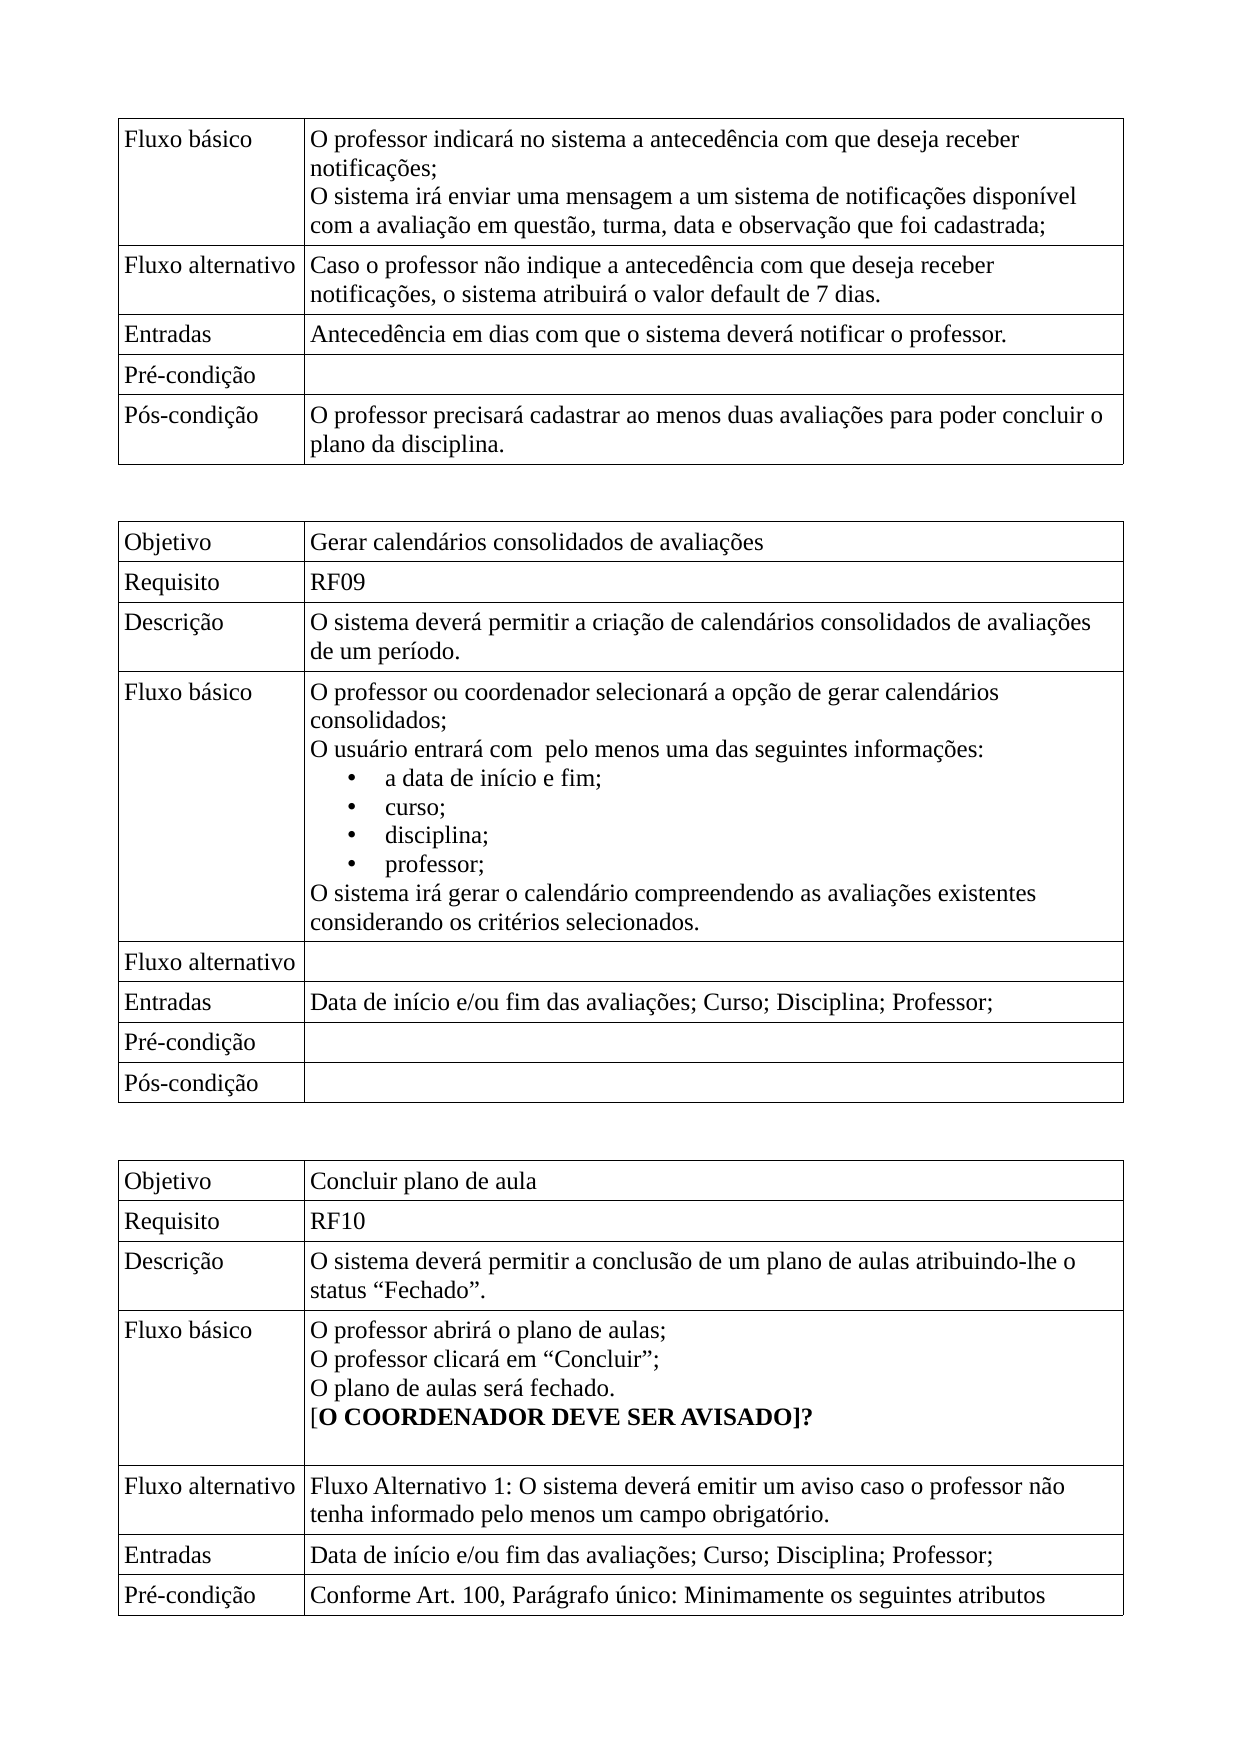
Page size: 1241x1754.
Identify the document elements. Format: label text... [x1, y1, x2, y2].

table_cell Fluxo alternativo [119, 246, 304, 314]
table_cell Data de início e/ou fim das avaliações; Curso; Disciplina; Professor; [305, 982, 1123, 1022]
table_cell Fluxo básico [119, 119, 304, 245]
table_cell Fluxo básico [119, 672, 304, 941]
table_cell [305, 355, 1123, 394]
table_cell Requisito [119, 1201, 304, 1241]
table_cell Pós-condição [119, 1063, 304, 1102]
table_cell [305, 1063, 1123, 1102]
table_cell O sistema deverá permitir a criação de calendários consolidados de avaliações de um período. [305, 603, 1123, 671]
table_cell O sistema deverá permitir a conclusão de um plano de aulas atribuindo-lhe o status “Fechado”. [305, 1242, 1123, 1309]
table_cell Fluxo alternativo [119, 942, 304, 981]
table_cell Pré-condição [119, 355, 304, 394]
table_cell Entradas [119, 1535, 304, 1574]
table_cell Entradas [119, 315, 304, 354]
table_cell [305, 1023, 1123, 1062]
table_cell [305, 942, 1123, 981]
table_cell Entradas [119, 982, 304, 1022]
table_header Objetivo [119, 1161, 304, 1200]
table_cell O professor indicará no sistema a antecedência com que deseja receber notificações; O sistema irá enviar uma mensagem a um sistema de notificações disponível com a avaliação em questão, turma, data e observação que foi cadastrada; [305, 119, 1123, 245]
table_cell Descrição [119, 1242, 304, 1309]
table_cell Caso o professor não indique a antecedência com que deseja receber notificações, o sistema atribuirá o valor default de 7 dias. [305, 246, 1123, 314]
table_cell Pós-condição [119, 395, 304, 463]
table_cell Antecedência em dias com que o sistema deverá notificar o professor. [305, 315, 1123, 354]
table_cell Fluxo alternativo [119, 1466, 304, 1534]
table_cell Conforme Art. 100, Parágrafo único: Minimamente os seguintes atributos [305, 1575, 1123, 1614]
table_cell Descrição [119, 603, 304, 671]
table_cell RF10 [305, 1201, 1123, 1241]
table_cell RF09 [305, 562, 1123, 602]
table_cell Fluxo básico [119, 1311, 304, 1465]
table_cell Pré-condição [119, 1575, 304, 1614]
table_header Concluir plano de aula [305, 1161, 1123, 1200]
table_cell Data de início e/ou fim das avaliações; Curso; Disciplina; Professor; [305, 1535, 1123, 1574]
table_cell Fluxo Alternativo 1: O sistema deverá emitir um aviso caso o professor não tenha informado pelo menos um campo obrigatório. [305, 1466, 1123, 1534]
table_cell O professor abrirá o plano de aulas; O professor clicará em “Concluir”; O plano de aulas será fechado. [O COORDENADOR DEVE SER AVISADO]? [305, 1311, 1123, 1465]
table_cell O professor precisará cadastrar ao menos duas avaliações para poder concluir o plano da disciplina. [305, 395, 1123, 463]
table_header Gerar calendários consolidados de avaliações [305, 522, 1123, 561]
table_cell Requisito [119, 562, 304, 602]
table_header Objetivo [119, 522, 304, 561]
table_cell O professor ou coordenador selecionará a opção de gerar calendários consolidados; O usuário entrará com pelo menos uma das seguintes informações: a data de início e fim; curso; disciplina; professor; O sistema irá gerar o calendário compreendendo as avaliações existentes considerando os critérios selecionados. [305, 672, 1123, 941]
table_cell Pré-condição [119, 1023, 304, 1062]
